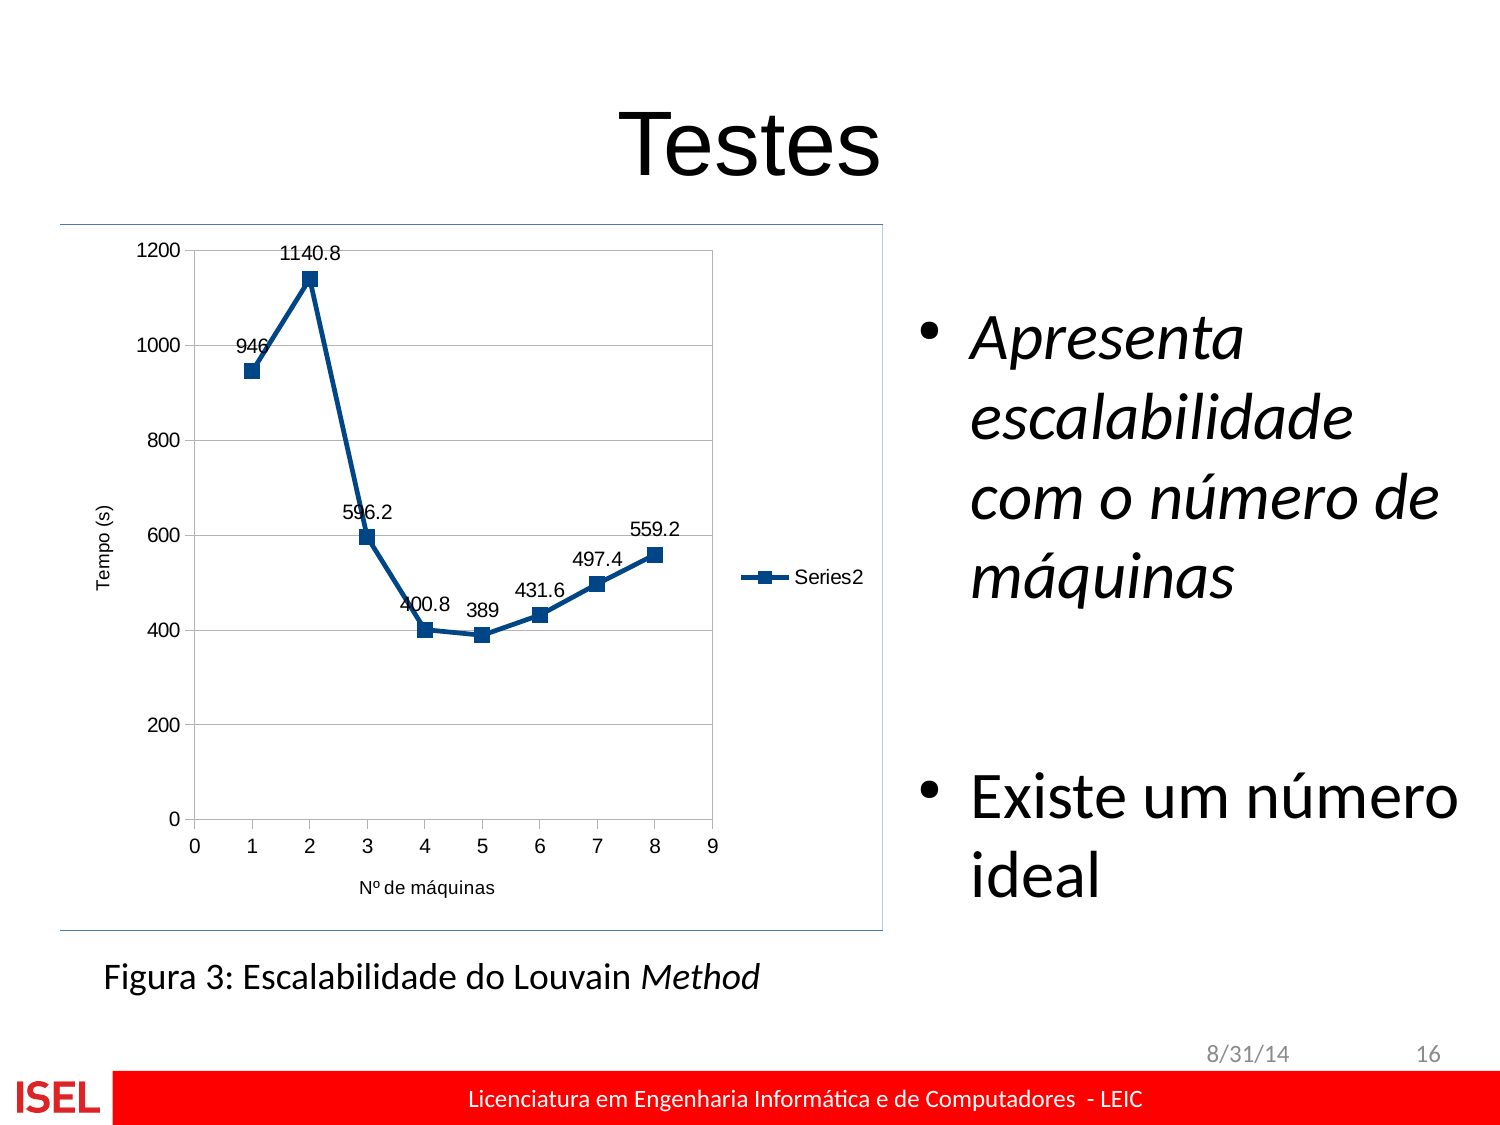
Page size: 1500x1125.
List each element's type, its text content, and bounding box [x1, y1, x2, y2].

list Apresenta escalabilidade com o número de máquinas Existe um número ideal [885, 285, 1485, 991]
text_box Figura 3: Escalabilidade do Louvain Method [88, 945, 946, 980]
chart [60, 224, 883, 931]
picture [17, 1081, 100, 1113]
title Testes [75, 45, 1425, 233]
slide_number 8/31/14 [1191, 1033, 1340, 1070]
footer Licenciatura em Engenharia Informática e de Computadores - LEIC [112, 1070, 1500, 1125]
slide_number [1347, 1033, 1457, 1071]
